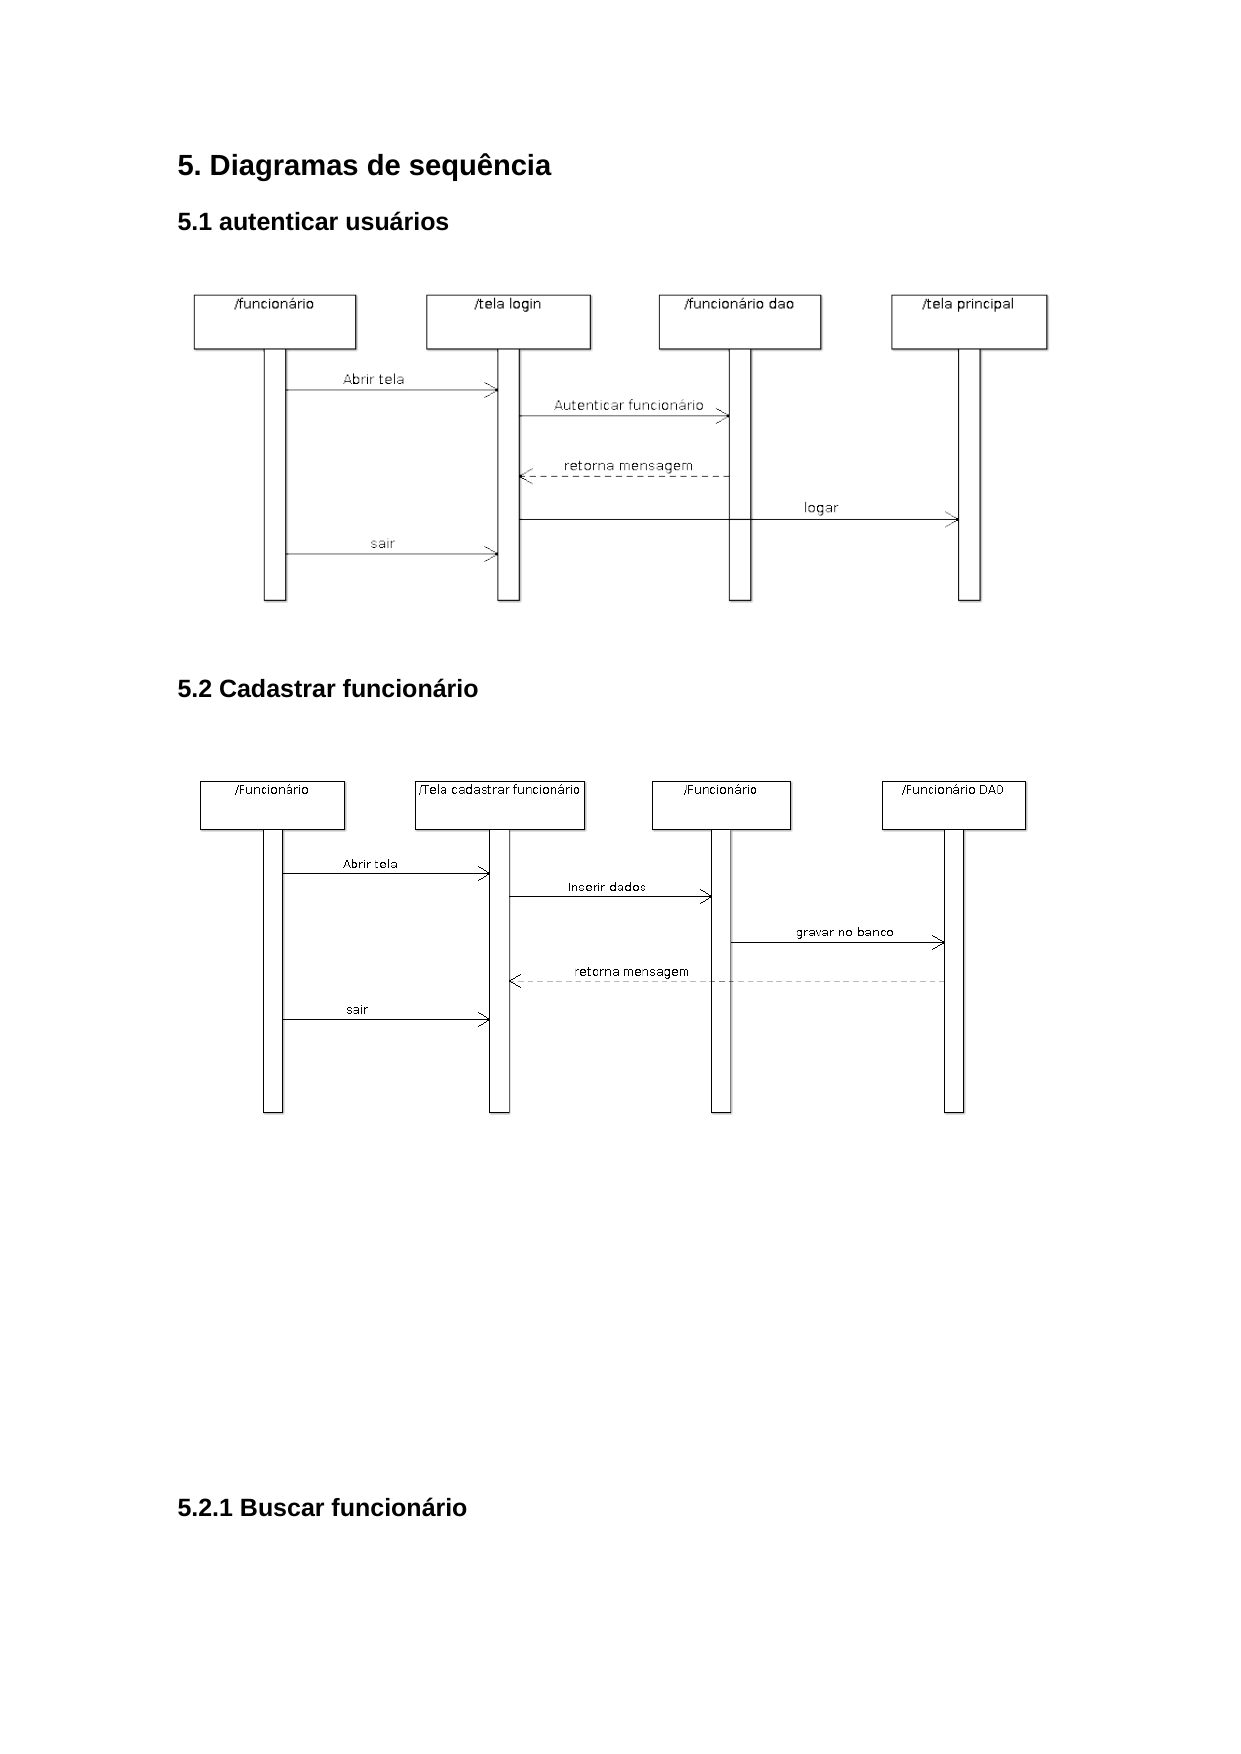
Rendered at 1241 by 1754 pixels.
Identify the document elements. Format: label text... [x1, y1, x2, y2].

picture [142, 260, 1098, 670]
text 5. Diagramas de sequência [177, 148, 1063, 181]
text 5.1 autenticar usuários [177, 207, 1063, 236]
text 5.2.1 Buscar funcionário [177, 1493, 1063, 1521]
text 5.2 Cadastrar funcionário [177, 670, 1063, 702]
picture [154, 727, 1086, 1166]
